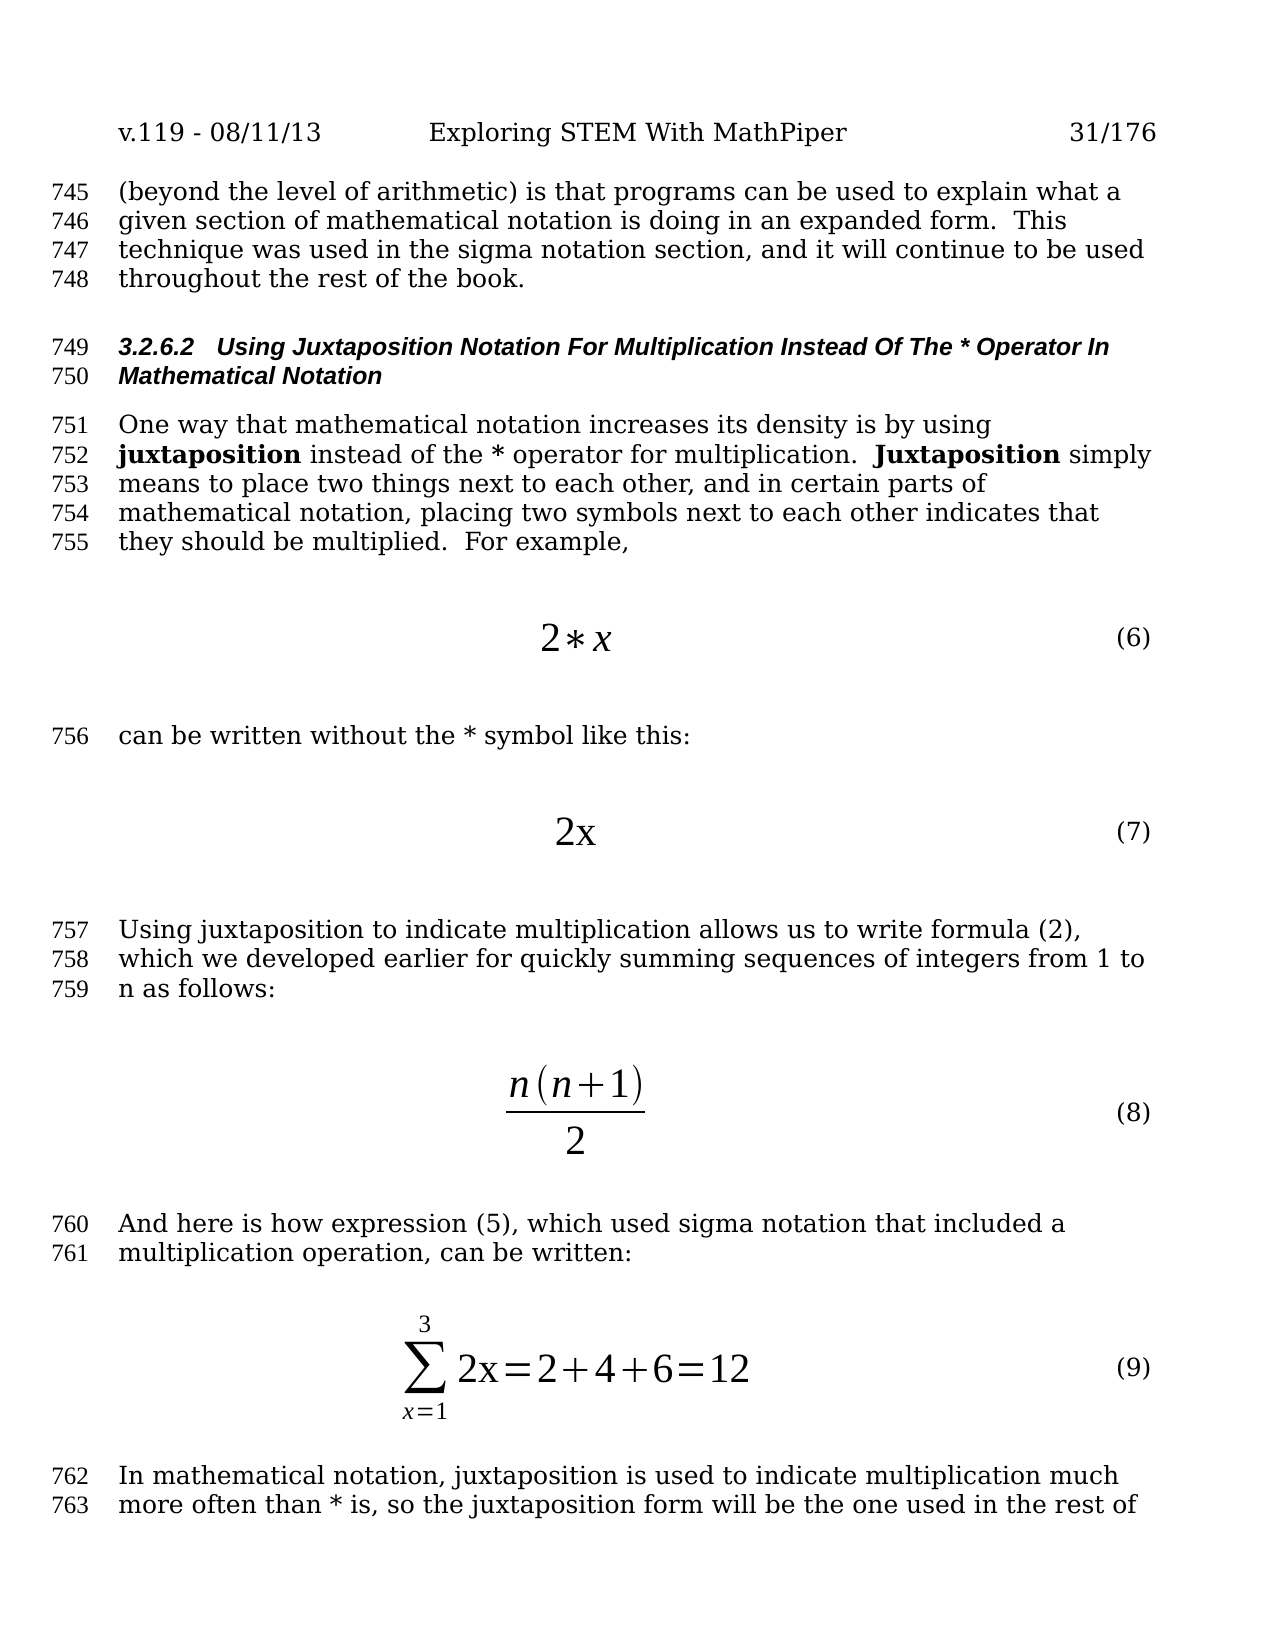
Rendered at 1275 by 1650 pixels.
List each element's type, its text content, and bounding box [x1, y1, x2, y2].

table_header [118, 1303, 1041, 1432]
table_header (9) [1041, 1303, 1157, 1432]
text One way that mathematical notation increases its density is by using juxtaposition instead of the * operator for multiplication. Juxtaposition simply means to place two things next to each other, and in certain parts of mathematical notation, placing two symbols next to each other indicates that they should be multiplied. For example, [118, 411, 1157, 557]
text (beyond the level of arithmetic) is that programs can be used to explain what a given section of mathematical notation is doing in an expanded form. This technique was used in the sigma notation section, and it will continue to be used throughout the rest of the book. [118, 177, 1157, 293]
text Using juxtaposition to indicate multiplication allows us to write formula (2), which we developed earlier for quickly summing sequences of integers from 1 to n as follows: [118, 916, 1157, 1003]
table_header (6) [1041, 607, 1157, 668]
table_header [118, 801, 1041, 862]
table_header (8) [1041, 1053, 1157, 1171]
table_header [118, 607, 1041, 668]
table_header [118, 1053, 1041, 1171]
text In mathematical notation, juxtaposition is used to indicate multiplication much more often than * is, so the juxtaposition form will be the one used in the rest of [118, 1461, 1157, 1519]
subtitle Using Juxtaposition Notation For Multiplication Instead Of The * Operator In Mathematical Notation [118, 332, 1157, 389]
table_header (7) [1041, 801, 1157, 862]
text can be written without the * symbol like this: [118, 721, 1157, 751]
text And here is how expression (5), which used sigma notation that included a multiplication operation, can be written: [118, 1209, 1157, 1268]
